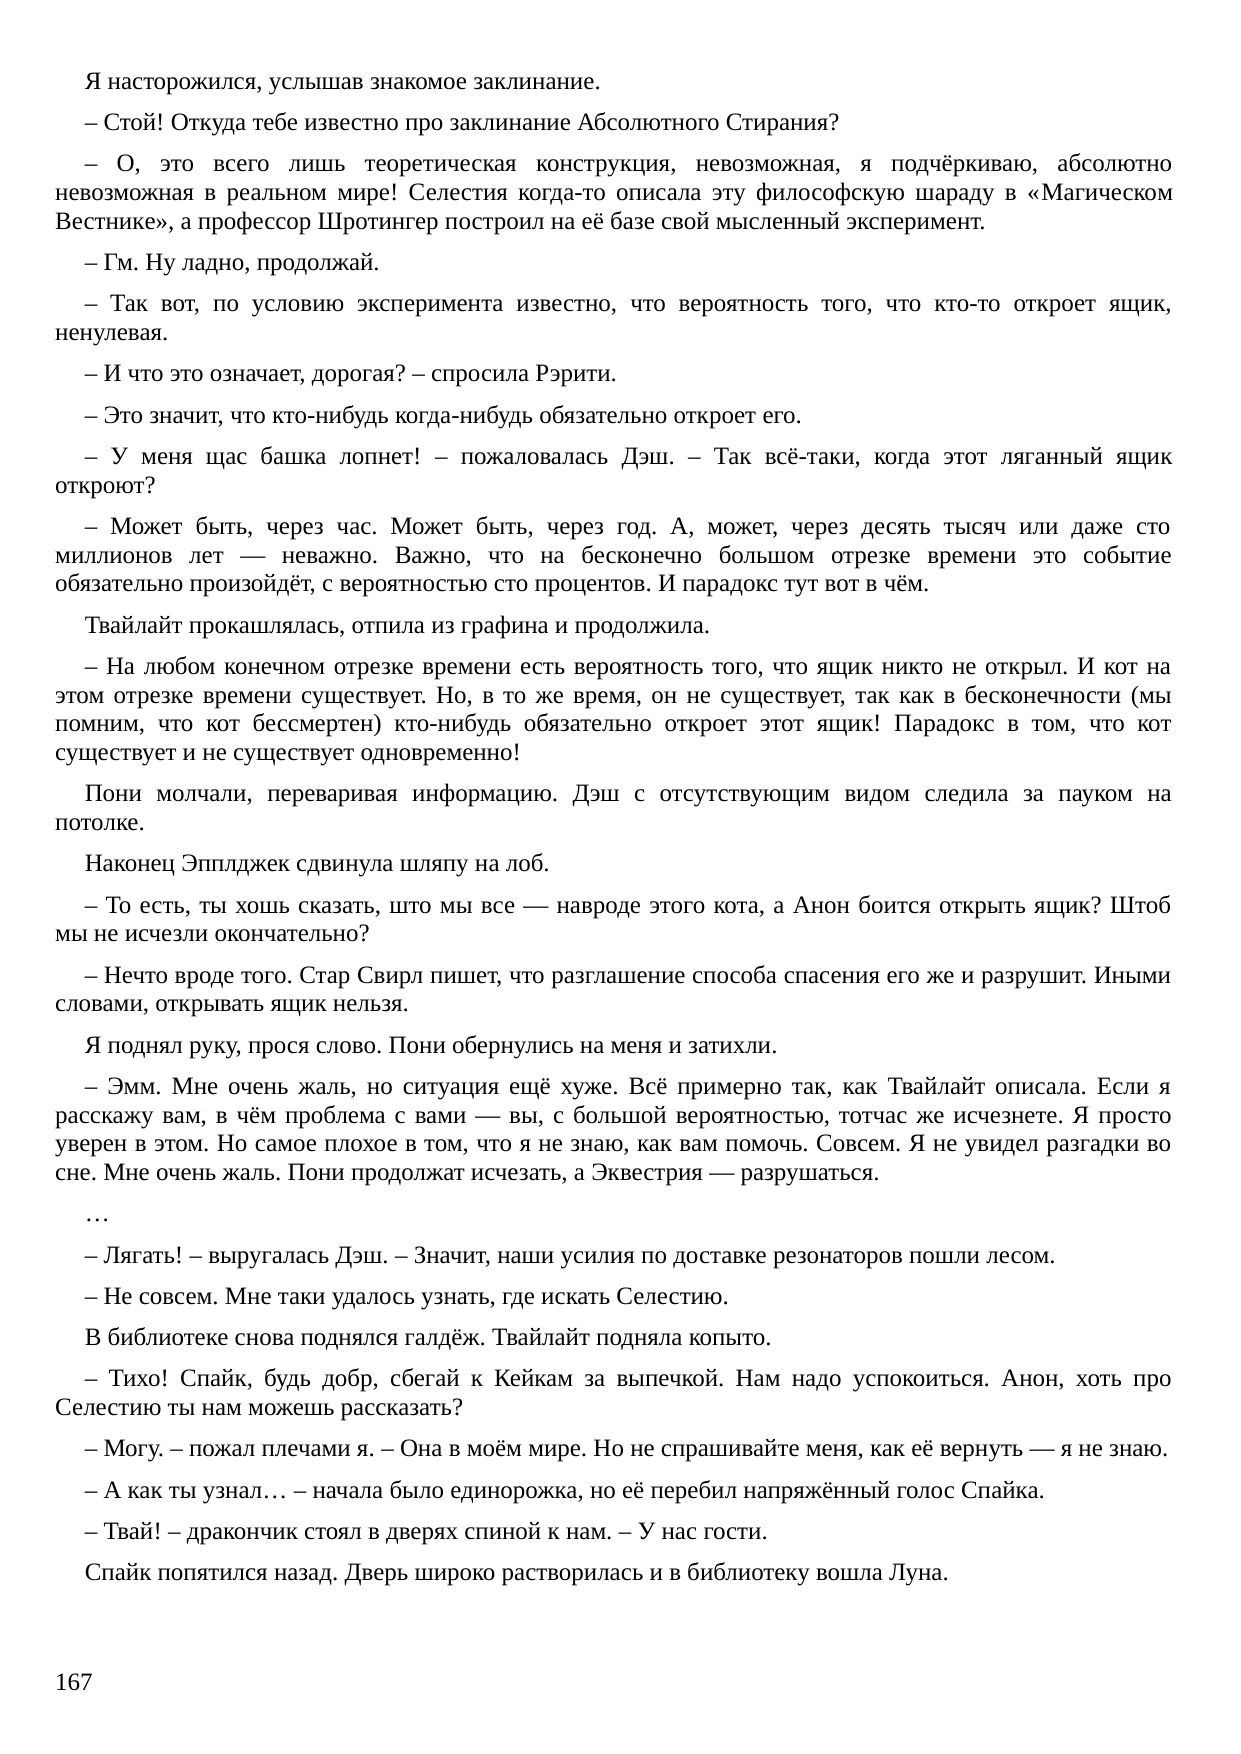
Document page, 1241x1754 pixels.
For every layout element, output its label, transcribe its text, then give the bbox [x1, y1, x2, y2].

text – Лягать! – выругалась Дэш. – Значит, наши усилия по доставке резонаторов пошли лесом. [55, 1240, 1173, 1268]
text – Может быть, через час. Может быть, через год. А, может, через десять тысяч или даже сто миллионов лет — неважно. Важно, что на бесконечно большом отрезке времени это событие обязательно произойдёт, с вероятностью сто процентов. И парадокс тут вот в чём. [55, 511, 1173, 597]
text Пони молчали, переваривая информацию. Дэш с отсутствующим видом следила за пауком на потолке. [55, 778, 1173, 836]
text – Эмм. Мне очень жаль, но ситуация ещё хуже. Всё примерно так, как Твайлайт описала. Если я расскажу вам, в чём проблема с вами — вы, с большой вероятностью, тотчас же исчезнете. Я просто уверен в этом. Но самое плохое в том, что я не знаю, как вам помочь. Совсем. Я не увидел разгадки во сне. Мне очень жаль. Пони продолжат исчезать, а Эквестрия — разрушаться. [55, 1071, 1173, 1186]
text – Так вот, по условию эксперимента известно, что вероятность того, что кто-то откроет ящик, ненулевая. [55, 288, 1173, 346]
text – Твай! – дракончик стоял в дверях спиной к нам. – У нас гости. [55, 1516, 1173, 1545]
text – Это значит, что кто-нибудь когда-нибудь обязательно откроет его. [55, 400, 1173, 428]
text В библиотеке снова поднялся галдёж. Твайлайт подняла копыто. [55, 1322, 1173, 1351]
text – Тихо! Спайк, будь добр, сбегай к Кейкам за выпечкой. Нам надо успокоиться. Анон, хоть про Селестию ты нам можешь рассказать? [55, 1363, 1173, 1421]
text Твайлайт прокашлялась, отпила из графина и продолжила. [55, 610, 1173, 638]
text – Гм. Ну ладно, продолжай. [55, 247, 1173, 276]
text – Не совсем. Мне таки удалось узнать, где искать Селестию. [55, 1281, 1173, 1310]
text – На любом конечном отрезке времени есть вероятность того, что ящик никто не открыл. И кот на этом отрезке времени существует. Но, в то же время, он не существует, так как в бесконечности (мы помним, что кот бессмертен) кто-нибудь обязательно откроет этот ящик! Парадокс в том, что кот существует и не существует одновременно! [55, 651, 1173, 766]
text – И что это означает, дорогая? – спросила Рэрити. [55, 358, 1173, 387]
text Я насторожился, услышав знакомое заклинание. [55, 66, 1173, 95]
text Спайк попятился назад. Дверь широко растворилась и в библиотеку вошла Луна. [55, 1557, 1173, 1586]
text Наконец Эпплджек сдвинула шляпу на лоб. [55, 848, 1173, 877]
text – А как ты узнал… – начала было единорожка, но её перебил напряжённый голос Спайка. [55, 1475, 1173, 1503]
text – Стой! Откуда тебе известно про заклинание Абсолютного Стирания? [55, 107, 1173, 136]
text … [55, 1198, 1173, 1227]
text – Нечто вроде того. Стар Свирл пишет, что разглашение способа спасения его же и разрушит. Иными словами, открывать ящик нельзя. [55, 960, 1173, 1017]
text – У меня щас башка лопнет! – пожаловалась Дэш. – Так всё-таки, когда этот ляганный ящик откроют? [55, 441, 1173, 498]
text – О, это всего лишь теоретическая конструкция, невозможная, я подчёркиваю, абсолютно невозможная в реальном мире! Селестия когда-то описала эту философскую шараду в «Магическом Вестнике», а профессор Шротингер построил на её базе свой мысленный эксперимент. [55, 148, 1173, 235]
text – То есть, ты хошь сказать, што мы все — навроде этого кота, а Анон боится открыть ящик? Штоб мы не исчезли окончательно? [55, 890, 1173, 947]
text – Могу. – пожал плечами я. – Она в моём мире. Но не спрашивайте меня, как её вернуть — я не знаю. [55, 1433, 1173, 1462]
text Я поднял руку, прося слово. Пони обернулись на меня и затихли. [55, 1030, 1173, 1058]
